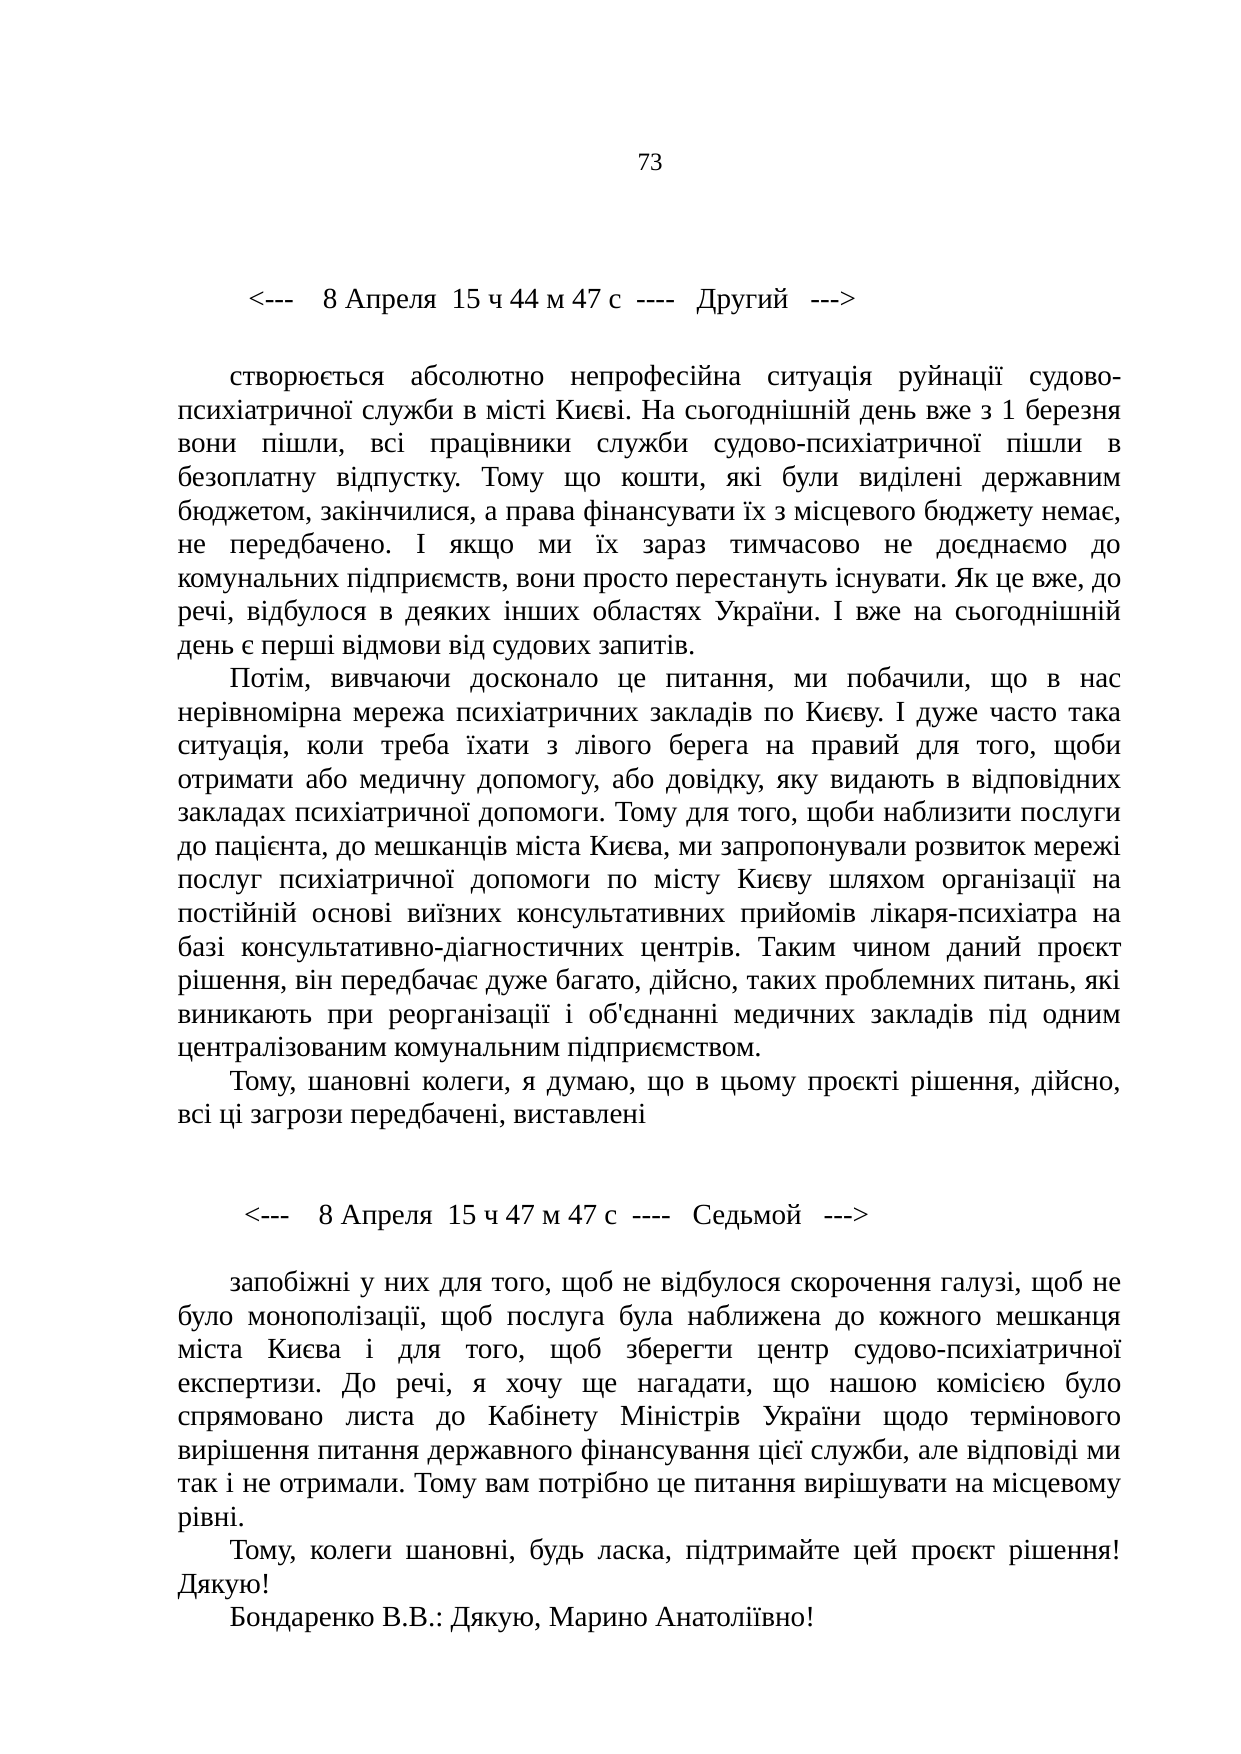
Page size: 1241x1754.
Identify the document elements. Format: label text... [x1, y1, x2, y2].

text запобіжні у них для того, щоб не відбулося скорочення галузі, щоб не було монополізації, щоб послуга була наближена до кожного мешканця міста Києва і для того, щоб зберегти центр судово-психіатричної експертизи. До речі, я хочу ще нагадати, що нашою комісією було спрямовано листа до Кабінету Міністрів України щодо термінового вирішення питання державного фінансування цієї служби, але відповіді ми так і не отримали. Тому вам потрібно це питання вирішувати на місцевому рівні. [177, 1264, 1122, 1532]
text <--- 8 Апреля 15 ч 44 м 47 с ---- Другий ---> [177, 239, 1122, 325]
text Тому, шановні колеги, я думаю, що в цьому проєкті рішення, дійсно, всі ці загрози передбачені, виставлені [177, 1063, 1122, 1130]
text Тому, колеги шановні, будь ласка, підтримайте цей проєкт рішення! Дякую! [177, 1532, 1122, 1599]
text Потім, вивчаючи досконало це питання, ми побачили, що в нас нерівномірна мережа психіатричних закладів по Києву. І дуже часто така ситуація, коли треба їхати з лівого берега на правий для того, щоби отримати або медичну допомогу, або довідку, яку видають в відповідних закладах психіатричної допомоги. Тому для того, щоби наблизити послуги до пацієнта, до мешканців міста Києва, ми запропонували розвиток мережі послуг психіатричної допомоги по місту Києву шляхом організації на постійній основі виїзних консультативних прийомів лікаря-психіатра на базі консультативно-діагностичних центрів. Таким чином даний проєкт рішення, він передбачає дуже багато, дійсно, таких проблемних питань, які виникають при реорганізації і об'єднанні медичних закладів під одним централізованим комунальним підприємством. [177, 660, 1122, 1063]
text створюється абсолютно непрофесійна ситуація руйнації судово-психіатричної служби в місті Києві. На сьогоднішній день вже з 1 березня вони пішли, всі працівники служби судово-психіатричної пішли в безоплатну відпустку. Тому що кошти, які були виділені державним бюджетом, закінчилися, а права фінансувати їх з місцевого бюджету немає, не передбачено. І якщо ми їх зараз тимчасово не доєднаємо до комунальних підприємств, вони просто перестануть існувати. Як це вже, до речі, відбулося в деяких інших областях України. І вже на сьогоднішній день є перші відмови від судових запитів. [177, 358, 1122, 660]
text <--- 8 Апреля 15 ч 47 м 47 с ---- Седьмой ---> [177, 1197, 1122, 1231]
text Бондаренко В.В.: Дякую, Марино Анатоліївно! [177, 1599, 1122, 1633]
